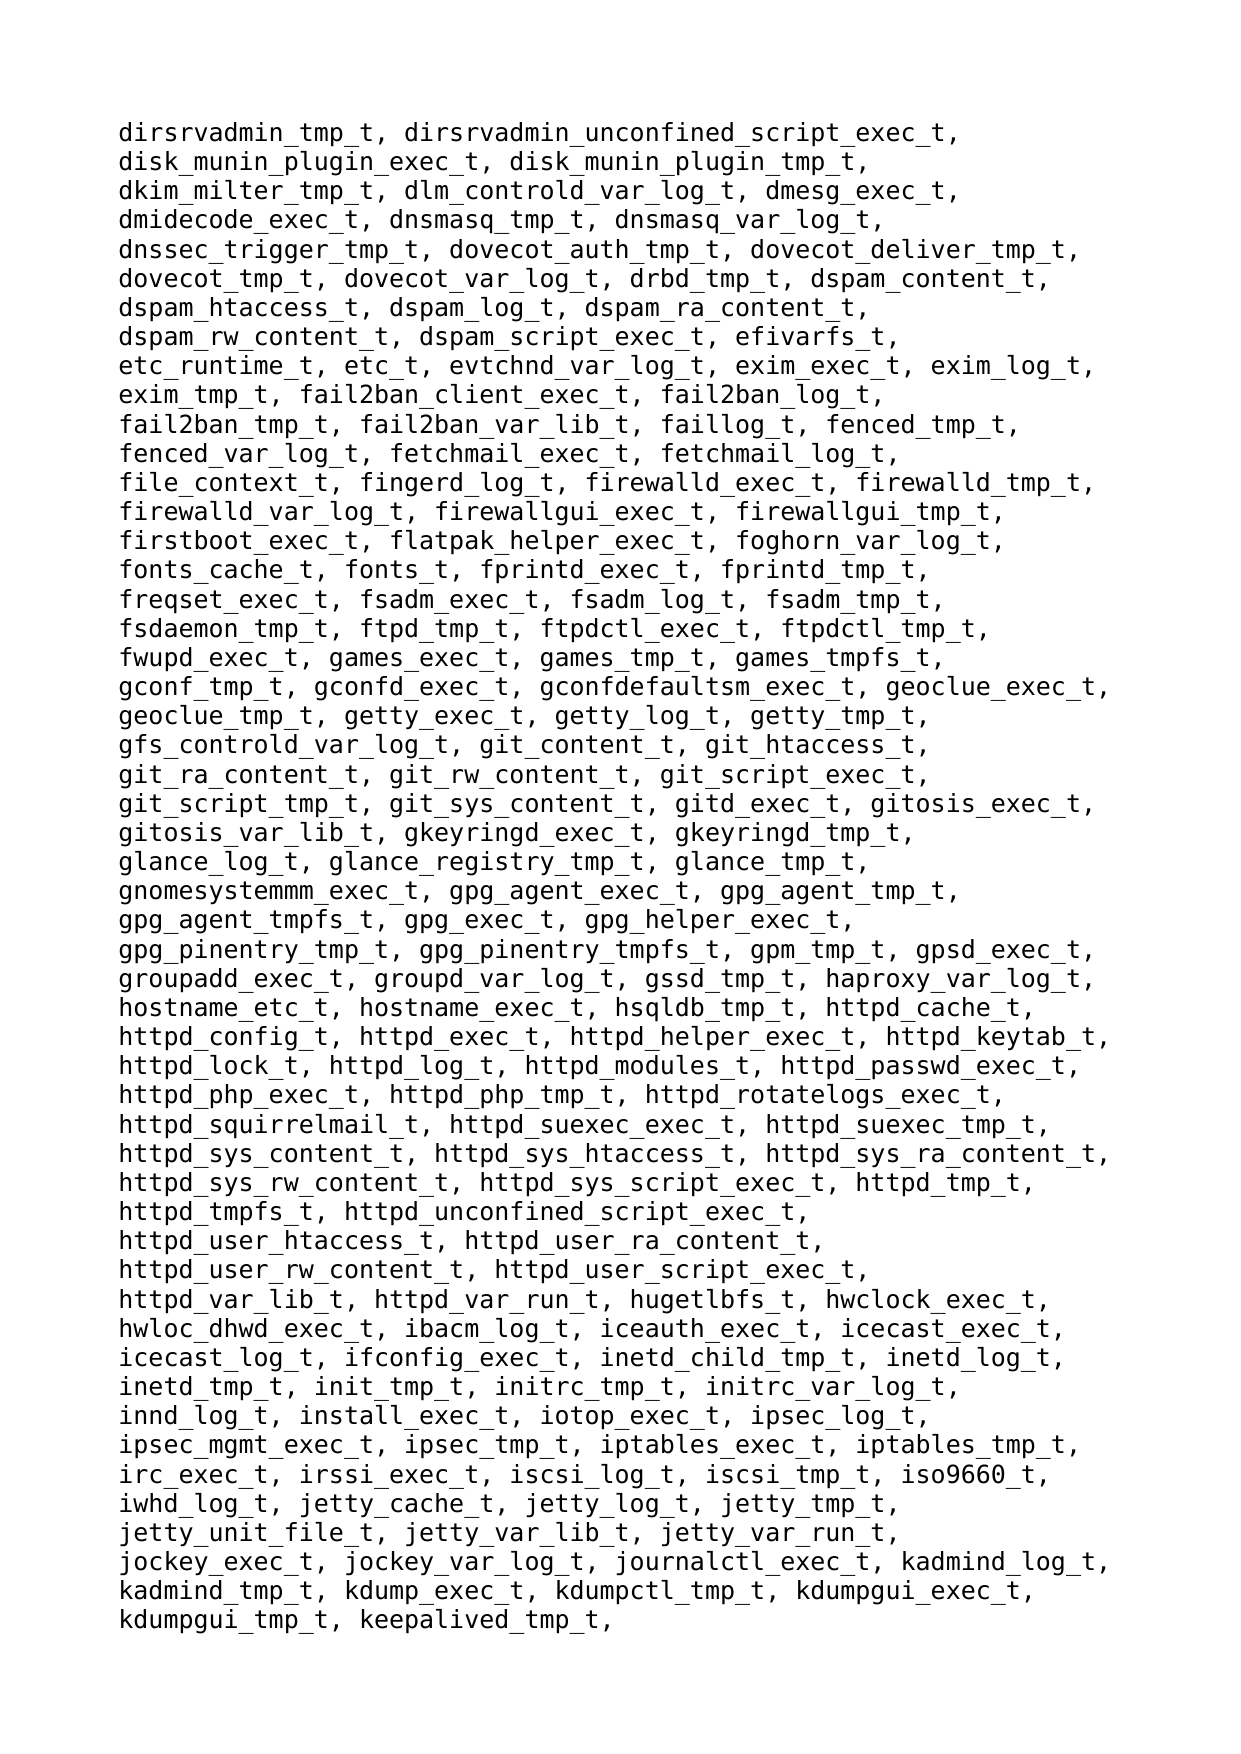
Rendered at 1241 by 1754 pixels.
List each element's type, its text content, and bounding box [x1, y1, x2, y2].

text dirsrvadmin_tmp_t, dirsrvadmin_unconfined_script_exec_t, disk_munin_plugin_exec_t, disk_munin_plugin_tmp_t, dkim_milter_tmp_t, dlm_controld_var_log_t, dmesg_exec_t, dmidecode_exec_t, dnsmasq_tmp_t, dnsmasq_var_log_t, dnssec_trigger_tmp_t, dovecot_auth_tmp_t, dovecot_deliver_tmp_t, dovecot_tmp_t, dovecot_var_log_t, drbd_tmp_t, dspam_content_t, dspam_htaccess_t, dspam_log_t, dspam_ra_content_t, dspam_rw_content_t, dspam_script_exec_t, efivarfs_t, etc_runtime_t, etc_t, evtchnd_var_log_t, exim_exec_t, exim_log_t, exim_tmp_t, fail2ban_client_exec_t, fail2ban_log_t, fail2ban_tmp_t, fail2ban_var_lib_t, faillog_t, fenced_tmp_t, fenced_var_log_t, fetchmail_exec_t, fetchmail_log_t, file_context_t, fingerd_log_t, firewalld_exec_t, firewalld_tmp_t, firewalld_var_log_t, firewallgui_exec_t, firewallgui_tmp_t, firstboot_exec_t, flatpak_helper_exec_t, foghorn_var_log_t, fonts_cache_t, fonts_t, fprintd_exec_t, fprintd_tmp_t, freqset_exec_t, fsadm_exec_t, fsadm_log_t, fsadm_tmp_t, fsdaemon_tmp_t, ftpd_tmp_t, ftpdctl_exec_t, ftpdctl_tmp_t, fwupd_exec_t, games_exec_t, games_tmp_t, games_tmpfs_t, gconf_tmp_t, gconfd_exec_t, gconfdefaultsm_exec_t, geoclue_exec_t, geoclue_tmp_t, getty_exec_t, getty_log_t, getty_tmp_t, gfs_controld_var_log_t, git_content_t, git_htaccess_t, git_ra_content_t, git_rw_content_t, git_script_exec_t, git_script_tmp_t, git_sys_content_t, gitd_exec_t, gitosis_exec_t, gitosis_var_lib_t, gkeyringd_exec_t, gkeyringd_tmp_t, glance_log_t, glance_registry_tmp_t, glance_tmp_t, gnomesystemmm_exec_t, gpg_agent_exec_t, gpg_agent_tmp_t, gpg_agent_tmpfs_t, gpg_exec_t, gpg_helper_exec_t, gpg_pinentry_tmp_t, gpg_pinentry_tmpfs_t, gpm_tmp_t, gpsd_exec_t, groupadd_exec_t, groupd_var_log_t, gssd_tmp_t, haproxy_var_log_t, hostname_etc_t, hostname_exec_t, hsqldb_tmp_t, httpd_cache_t, httpd_config_t, httpd_exec_t, httpd_helper_exec_t, httpd_keytab_t, httpd_lock_t, httpd_log_t, httpd_modules_t, httpd_passwd_exec_t, httpd_php_exec_t, httpd_php_tmp_t, httpd_rotatelogs_exec_t, httpd_squirrelmail_t, httpd_suexec_exec_t, httpd_suexec_tmp_t, httpd_sys_content_t, httpd_sys_htaccess_t, httpd_sys_ra_content_t, httpd_sys_rw_content_t, httpd_sys_script_exec_t, httpd_tmp_t, httpd_tmpfs_t, httpd_unconfined_script_exec_t, httpd_user_htaccess_t, httpd_user_ra_content_t, httpd_user_rw_content_t, httpd_user_script_exec_t, httpd_var_lib_t, httpd_var_run_t, hugetlbfs_t, hwclock_exec_t, hwloc_dhwd_exec_t, ibacm_log_t, iceauth_exec_t, icecast_exec_t, icecast_log_t, ifconfig_exec_t, inetd_child_tmp_t, inetd_log_t, inetd_tmp_t, init_tmp_t, initrc_tmp_t, initrc_var_log_t, innd_log_t, install_exec_t, iotop_exec_t, ipsec_log_t, ipsec_mgmt_exec_t, ipsec_tmp_t, iptables_exec_t, iptables_tmp_t, irc_exec_t, irssi_exec_t, iscsi_log_t, iscsi_tmp_t, iso9660_t, iwhd_log_t, jetty_cache_t, jetty_log_t, jetty_tmp_t, jetty_unit_file_t, jetty_var_lib_t, jetty_var_run_t, jockey_exec_t, jockey_var_log_t, journalctl_exec_t, kadmind_log_t, kadmind_tmp_t, kdump_exec_t, kdumpctl_tmp_t, kdumpgui_exec_t, kdumpgui_tmp_t, keepalived_tmp_t, [118, 118, 1122, 1635]
